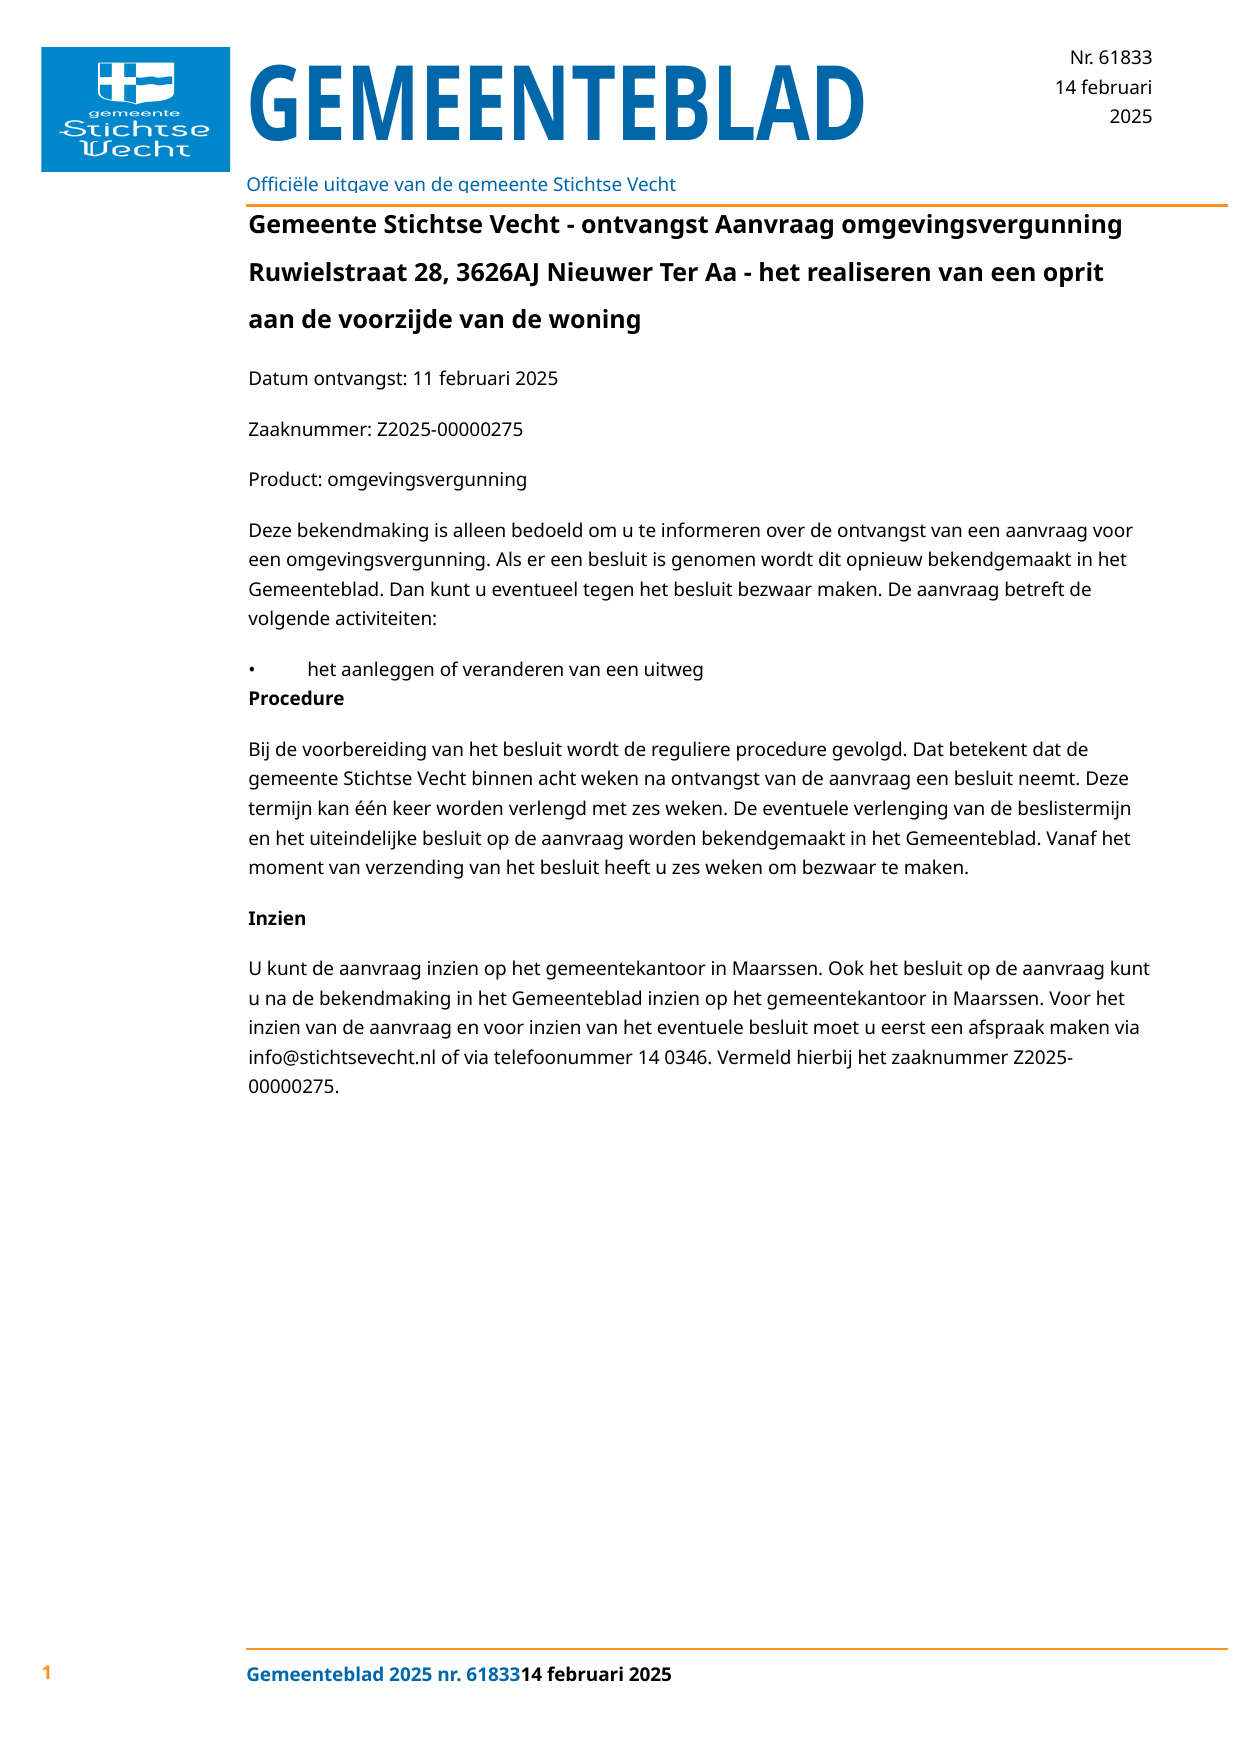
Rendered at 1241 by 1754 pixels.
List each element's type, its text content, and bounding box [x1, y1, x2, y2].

text Zaaknummer: Z2025-00000275 [248, 416, 1152, 442]
picture [137, 63, 174, 103]
text Datum ontvangst: 11 februari 2025 [248, 366, 1152, 391]
text Procedure [248, 686, 1152, 711]
text Product: omgevingsvergunning [248, 466, 1152, 492]
list het aanleggen of veranderen van een uitweg [248, 656, 1152, 682]
text Bij de voorbereiding van het besluit wordt de reguliere procedure gevolgd. Dat betekent dat de gemeente Stichtse Vecht binnen acht weken na ontvangst van de aanvraag een besluit neemt. Deze termijn kan één keer worden verlengd met zes weken. De eventuele verlenging van de beslistermijn en het uiteindelijke besluit op de aanvraag worden bekendgemaakt in het Gemeenteblad. Vanaf het moment van verzending van het besluit heeft u zes weken om bezwaar te maken. [248, 736, 1152, 880]
text U kunt de aanvraag inzien op het gemeentekantoor in Maarssen. Ook het besluit op de aanvraag kunt u na de bekendmaking in het Gemeenteblad inzien op het gemeentekantoor in Maarssen. Voor het inzien van de aanvraag en voor inzien van het eventuele besluit moet u eerst een afspraak maken via info@stichtsevecht.nl of via telefoonummer 14 0346. Vermeld hierbij het zaaknummer Z2025-00000275. [248, 955, 1152, 1099]
text Deze bekendmaking is alleen bedoeld om u te informeren over de ontvangst van een aanvraag voor een omgevingsvergunning. Als er een besluit is genomen wordt dit opnieuw bekendgemaakt in het Gemeenteblad. Dan kunt u eventueel tegen het besluit bezwaar maken. De aanvraag betreft de volgende activiteiten: [248, 517, 1152, 631]
picture [99, 63, 135, 101]
text Inzien [248, 905, 1152, 930]
text Gemeente Stichtse Vecht - ontvangst Aanvraag omgevingsvergunning Ruwielstraat 28, 3626AJ Nieuwer Ter Aa - het realiseren van een oprit aan de voorzijde van de woning [248, 207, 1152, 336]
